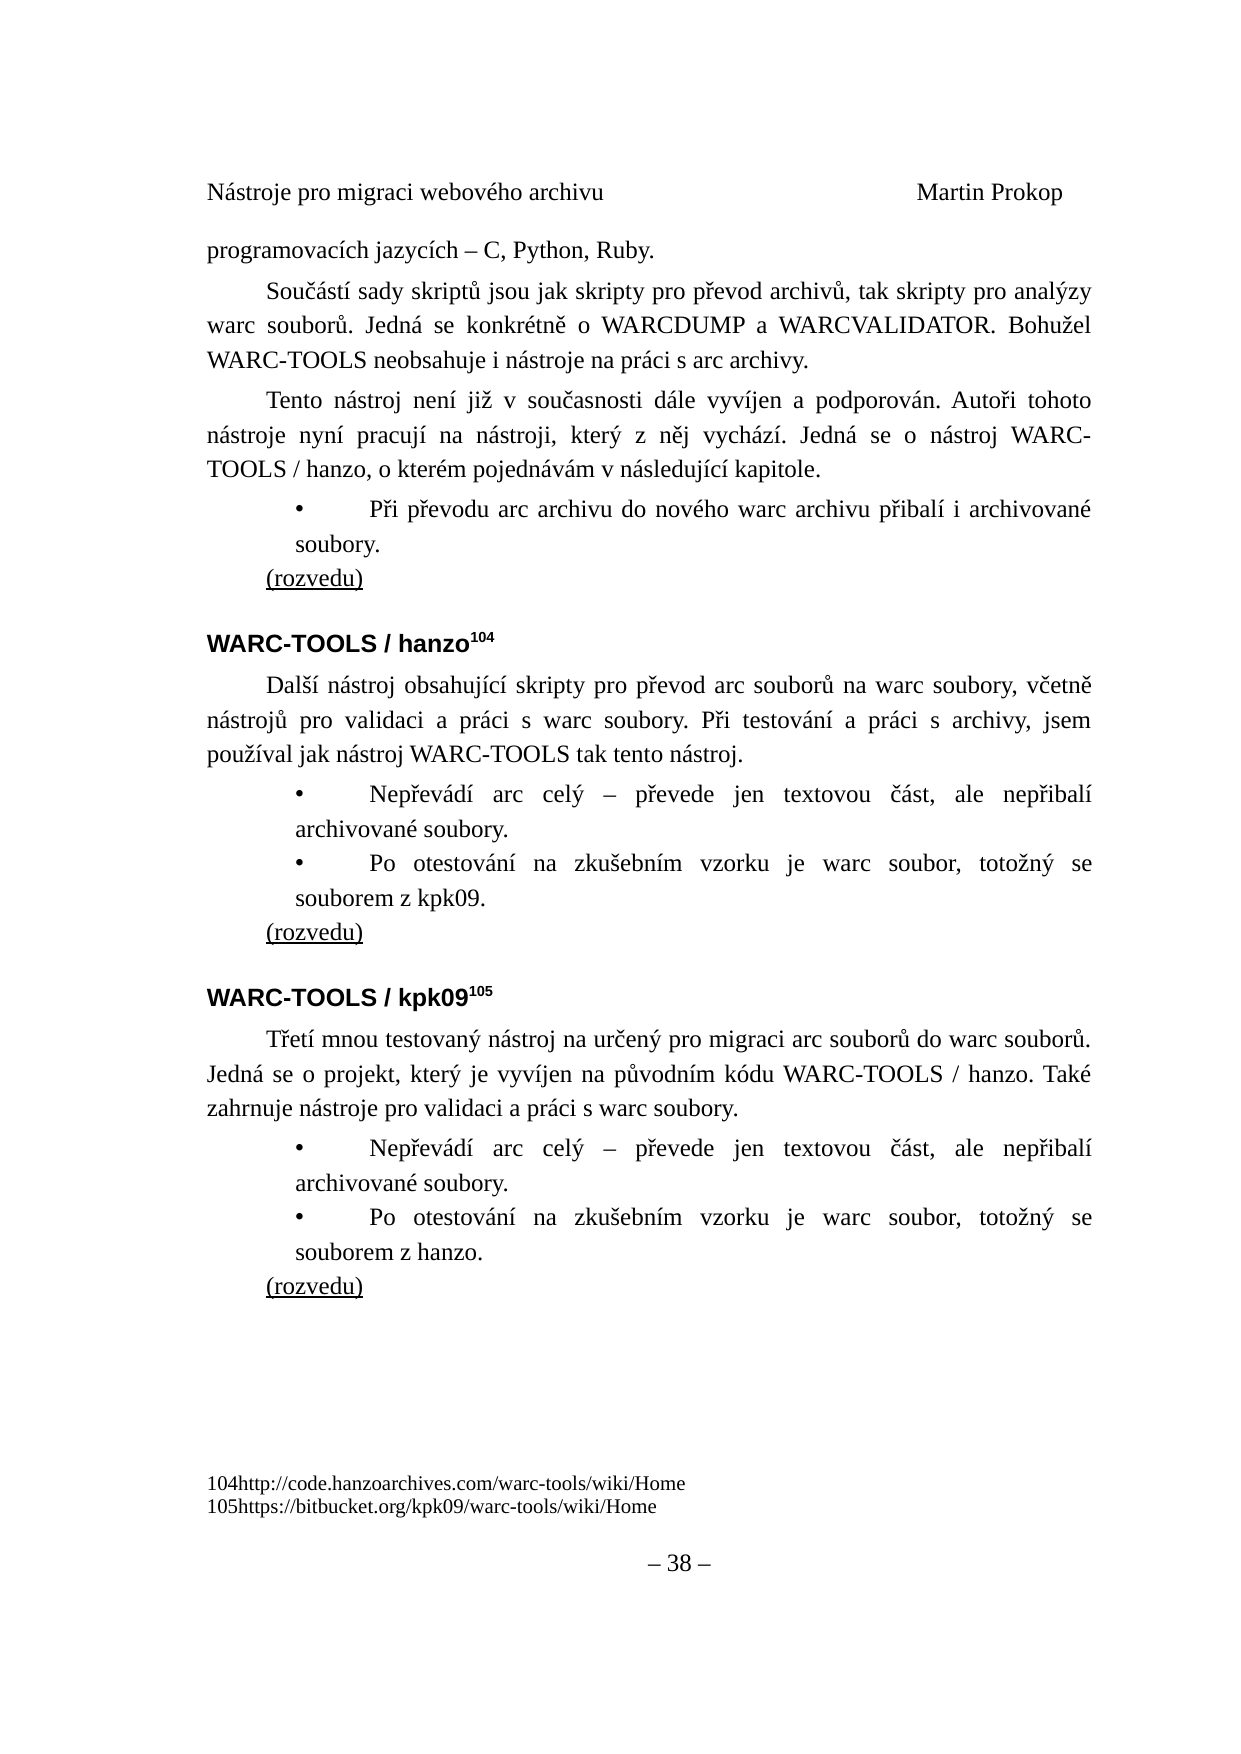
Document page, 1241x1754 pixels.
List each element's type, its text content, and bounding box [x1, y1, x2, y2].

text (rozvedu) [207, 1271, 1093, 1300]
list Při převodu arc archivu do nového warc archivu přibalí i archivované soubory. [295, 494, 1093, 558]
text Součástí sady skriptů jsou jak skripty pro převod archivů, tak skripty pro analýzy warc souborů. Jedná se konkrétně o WARCDUMP a WARCVALIDATOR. Bohužel WARC-TOOLS neobsahuje i nástroje na práci s arc archivy. [207, 276, 1093, 373]
text Další nástroj obsahující skripty pro převod arc souborů na warc soubory, včetně nástrojů pro validaci a práci s warc soubory. Při testování a práci s archivy, jsem používal jak nástroj WARC-TOOLS tak tento nástroj. [207, 670, 1093, 768]
list Po otestování na zkušebním vzorku je warc soubor, totožný se souborem z kpk09. [295, 848, 1093, 912]
text (rozvedu) [207, 917, 1093, 946]
text https://bitbucket.org/kpk09/warc-tools/wiki/Home [207, 1494, 1093, 1518]
subtitle WARC-TOOLS / hanzo [207, 629, 1093, 658]
text Třetí mnou testovaný nástroj na určený pro migraci arc souborů do warc souborů. Jedná se o projekt, který je vyvíjen na původním kódu WARC-TOOLS / hanzo. Také zahrnuje nástroje pro validaci a práci s warc soubory. [207, 1024, 1093, 1122]
text http://code.hanzoarchives.com/warc-tools/wiki/Home [207, 1470, 1093, 1494]
text Tento nástroj není již v současnosti dále vyvíjen a podporován. Autoři tohoto nástroje nyní pracují na nástroji, který z něj vychází. Jedná se o nástroj WARC-TOOLS / hanzo, o kterém pojednávám v následující kapitole. [207, 385, 1093, 483]
text (rozvedu) [207, 563, 1093, 592]
list Po otestování na zkušebním vzorku je warc soubor, totožný se souborem z hanzo. [295, 1202, 1093, 1266]
list Nepřevádí arc celý – převede jen textovou část, ale nepřibalí archivované soubory. [295, 779, 1093, 843]
text programovacích jazycích – C, Python, Ruby. [207, 235, 1093, 264]
list Nepřevádí arc celý – převede jen textovou část, ale nepřibalí archivované soubory. [295, 1133, 1093, 1197]
subtitle WARC-TOOLS / kpk09 [207, 983, 1093, 1012]
